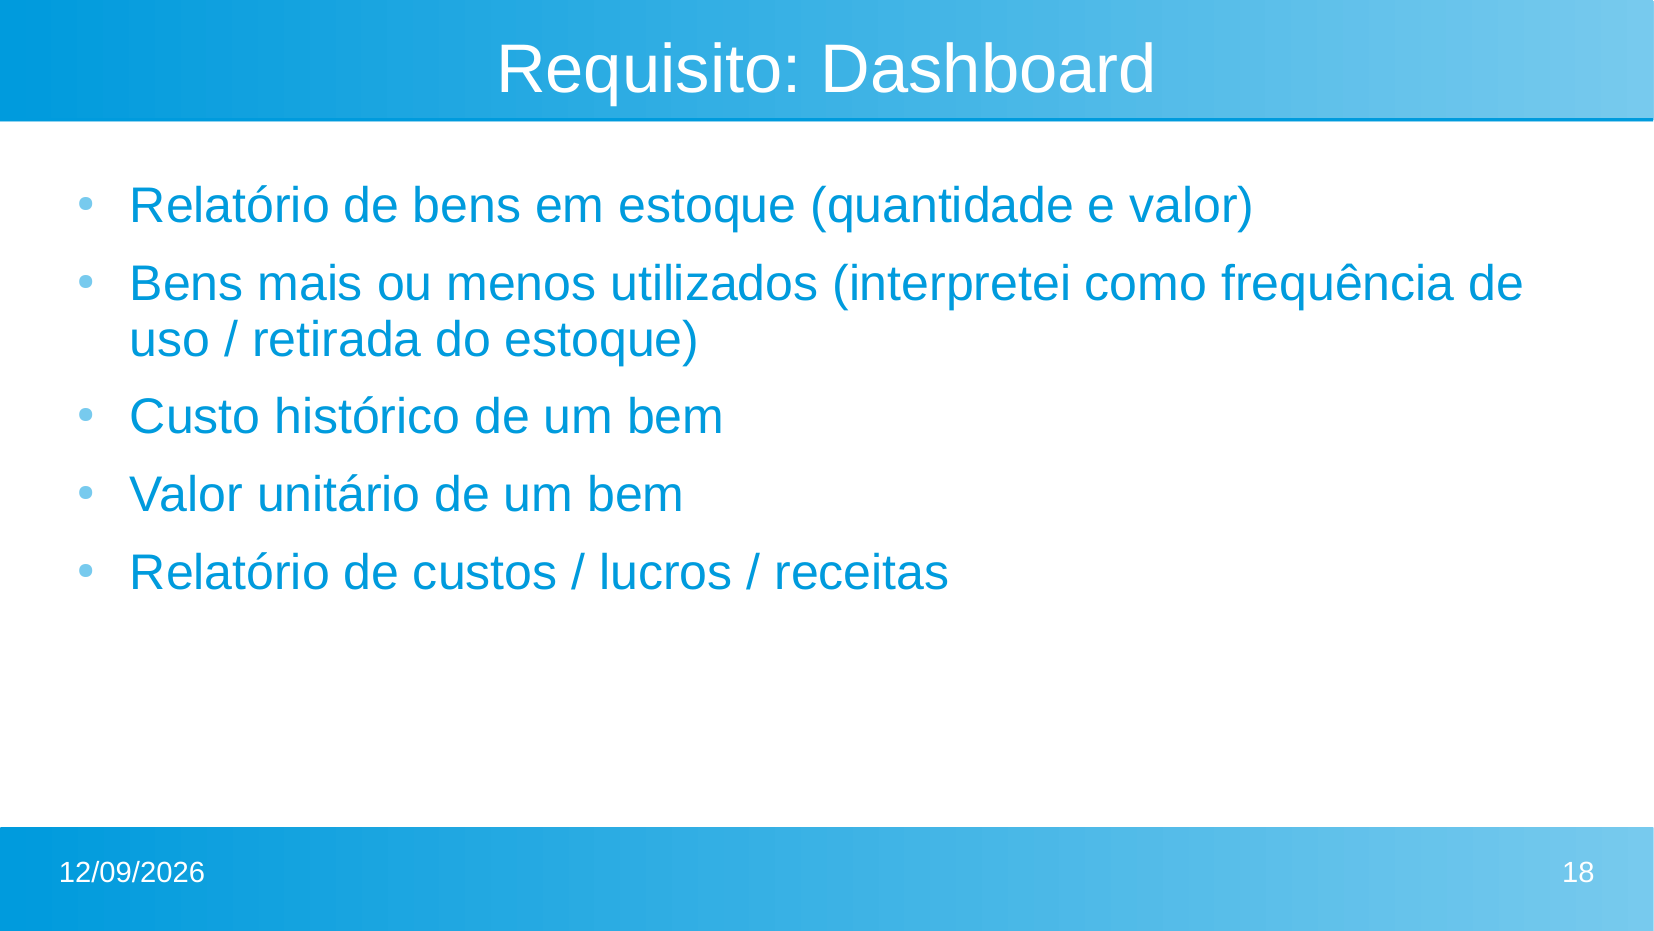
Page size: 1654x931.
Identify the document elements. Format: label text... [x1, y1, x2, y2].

title Requisito: Dashboard [59, 29, 1595, 108]
list Relatório de bens em estoque (quantidade e valor) Bens mais ou menos utilizados (interpretei como frequência de uso / retirada do estoque) Custo histórico de um bem Valor unitário de um bem Relatório de custos / lucros / receitas [59, 177, 1595, 768]
